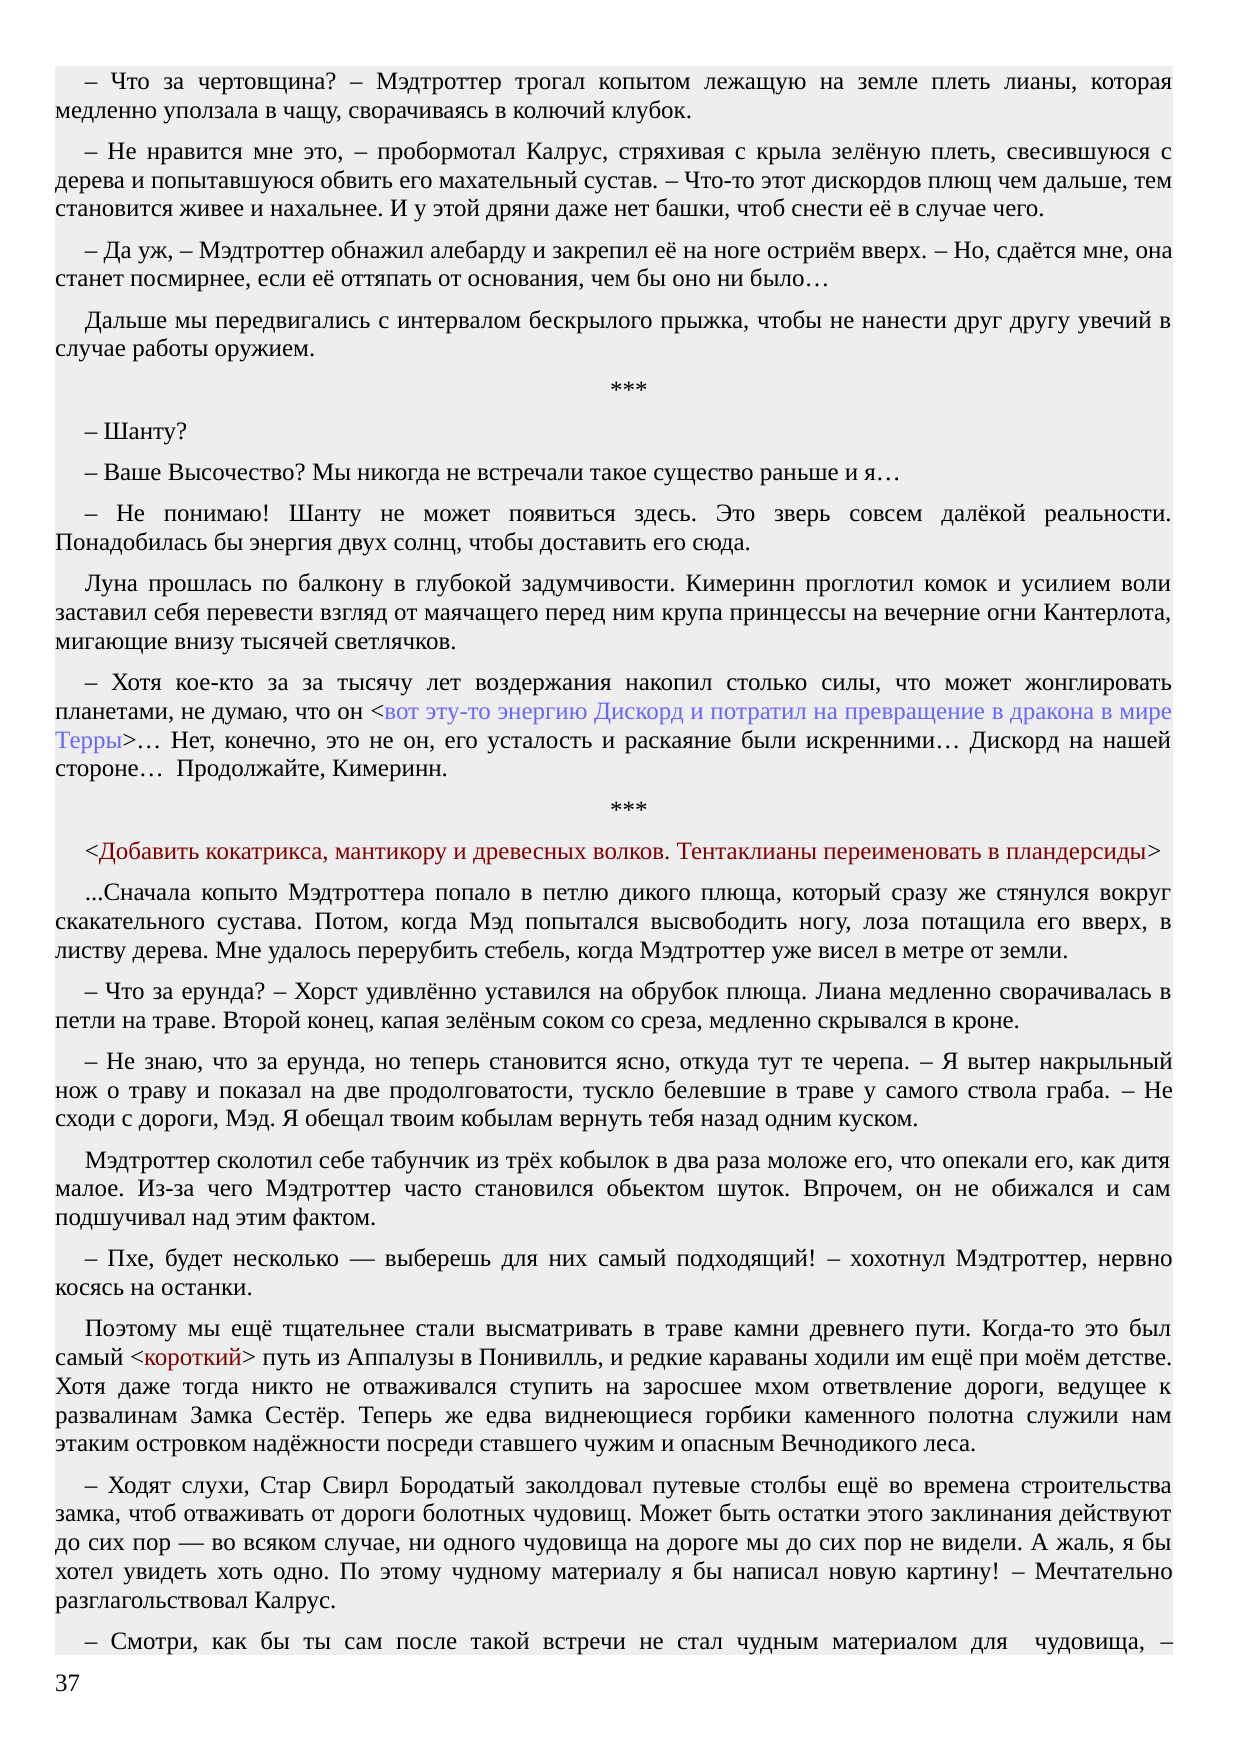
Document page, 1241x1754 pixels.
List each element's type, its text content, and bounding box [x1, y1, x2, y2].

text – Ваше Высочество? Мы никогда не встречали такое существо раньше и я… [55, 457, 1173, 486]
text – Пхе, будет несколько — выберешь для них самый подходящий! – хохотнул Мэдтроттер, нервно косясь на останки. [55, 1243, 1173, 1301]
text – Смотри, как бы ты сам после такой встречи не стал чудным материалом для чудовища, – [55, 1626, 1173, 1655]
text – Шанту? [55, 416, 1173, 445]
text – Хотя кое-кто за за тысячу лет воздержания накопил столько силы, что может жонглировать планетами, не думаю, что он <вот эту-то энергию Дискорд и потратил на превращение в дракона в мире Терры>… Нет, конечно, это не он, его усталость и раскаяние были искренними… Дискорд на нашей стороне… Продолжайте, Кимеринн. [55, 667, 1173, 782]
text <Добавить кокатрикса, мантикору и древесных волков. Тентаклианы переименовать в пландерсиды> [55, 836, 1173, 865]
text Дальше мы передвигались с интервалом бескрылого прыжка, чтобы не нанести друг другу увечий в случае работы оружием. [55, 305, 1173, 362]
text – Не нравится мне это, – пробормотал Калрус, стряхивая с крыла зелёную плеть, свесившуюся с дерева и попытавшуюся обвить его махательный сустав. – Что-то этот дискордов плющ чем дальше, тем становится живее и нахальнее. И у этой дряни даже нет башки, чтоб снести её в случае чего. [55, 136, 1173, 222]
text – Что за ерунда? – Хорст удивлённо уставился на обрубок плюща. Лиана медленно сворачивалась в петли на траве. Второй конец, капая зелёным соком со среза, медленно скрывался в кроне. [55, 976, 1173, 1033]
text Мэдтроттер сколотил себе табунчик из трёх кобылок в два раза моложе его, что опекали его, как дитя малое. Из-за чего Мэдтроттер часто становился обьектом шуток. Впрочем, он не обижался и сам подшучивал над этим фактом. [55, 1145, 1173, 1231]
text – Не понимаю! Шанту не может появиться здесь. Это зверь совсем далёкой реальности. Понадобилась бы энергия двух солнц, чтобы доставить его сюда. [55, 498, 1173, 556]
text Поэтому мы ещё тщательнее стали высматривать в траве камни древнего пути. Когда-то это был самый <короткий> путь из Аппалузы в Понивилль, и редкие караваны ходили им ещё при моём детстве. Хотя даже тогда никто не отваживался ступить на заросшее мхом ответвление дороги, ведущее к развалинам Замка Сестёр. Теперь же едва виднеющиеся горбики каменного полотна служили нам этаким островком надёжности посреди ставшего чужим и опасным Вечнодикого леса. [55, 1313, 1173, 1457]
text – Ходят слухи, Стар Cвирл Бородатый заколдовал путевые столбы ещё во времена строительства замка, чтоб отваживать от дороги болотных чудовищ. Может быть остатки этого заклинания действуют до сих пор — во всяком случае, ни одного чудовища на дороге мы до сих пор не видели. А жаль, я бы хотел увидеть хоть одно. По этому чудному материалу я бы написал новую картину! – Мечтательно разглагольствовал Калрус. [55, 1470, 1173, 1613]
text *** [55, 795, 1173, 823]
text – Не знаю, что за ерунда, но теперь становится ясно, откуда тут те черепа. – Я вытер накрыльный нож о траву и показал на две продолговатости, тускло белевшие в траве у самого ствола граба. – Не сходи с дороги, Мэд. Я обещал твоим кобылам вернуть тебя назад одним куском. [55, 1046, 1173, 1132]
text – Что за чертовщина? – Мэдтроттер трогал копытом лежащую на земле плеть лианы, которая медленно уползала в чащу, сворачиваясь в колючий клубок. [55, 66, 1173, 123]
text Луна прошлась по балкону в глубокой задумчивости. Кимеринн проглотил комок и усилием воли заставил себя перевести взгляд от маячащего перед ним крупа принцессы на вечерние огни Кантерлота, мигающие внизу тысячей светлячков. [55, 568, 1173, 655]
text ...Сначала копыто Мэдтроттера попало в петлю дикого плюща, который сразу же стянулся вокруг скакательного сустава. Потом, когда Мэд попытался высвободить ногу, лоза потащила его вверх, в листву дерева. Мне удалось перерубить стебель, когда Мэдтроттер уже висел в метре от земли. [55, 877, 1173, 963]
text – Да уж, – Мэдтроттер обнажил алебарду и закрепил её на ноге остриём вверх. – Но, сдаётся мне, она станет посмирнее, если её оттяпать от основания, чем бы оно ни было… [55, 235, 1173, 292]
text *** [55, 375, 1173, 403]
